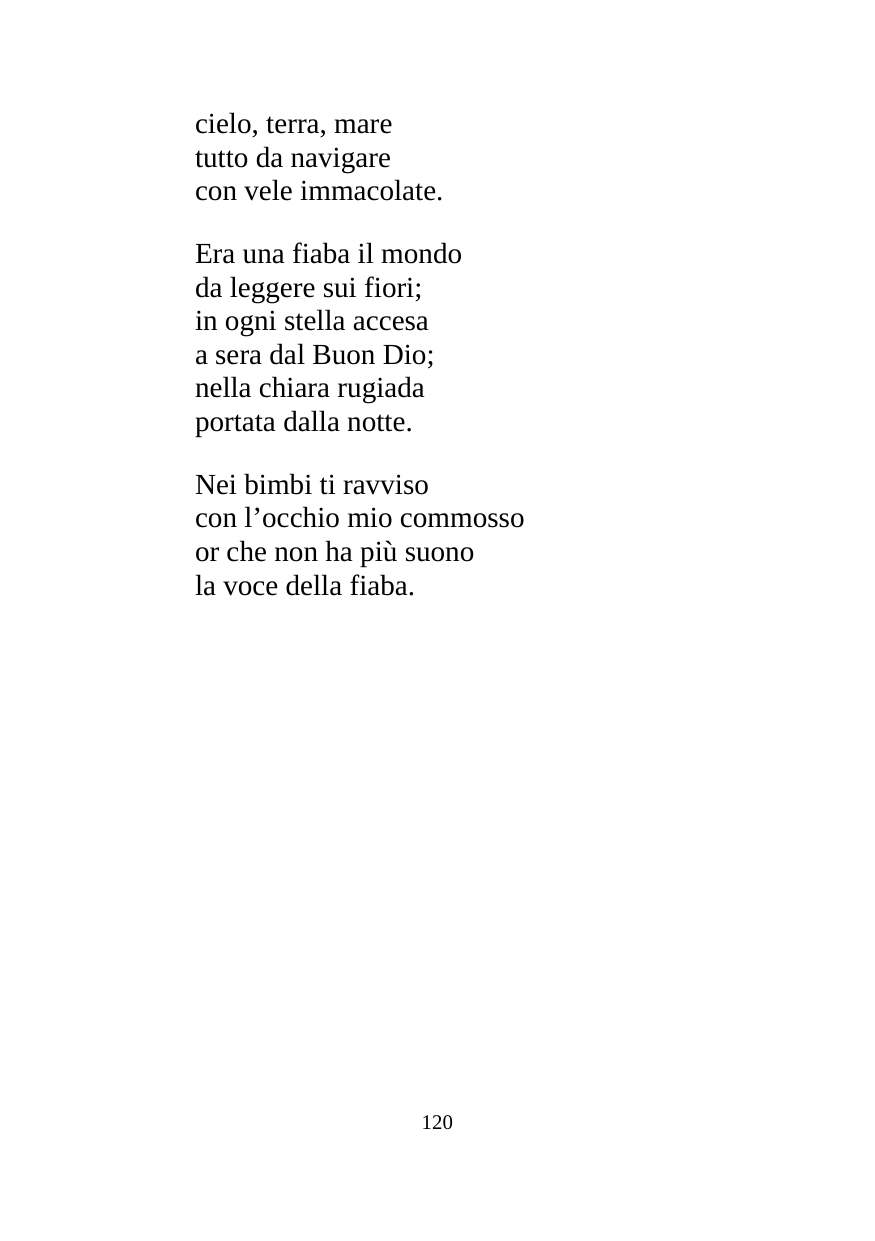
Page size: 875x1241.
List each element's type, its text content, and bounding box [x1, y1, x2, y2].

text Nei bimbi ti ravviso con l’occhio mio commosso or che non ha più suono la voce della fiaba. [195, 467, 768, 601]
text cielo, terra, mare tutto da navigare con vele immacolate. [195, 106, 768, 207]
text Era una fiaba il mondo da leggere sui fiori; in ogni stella accesa a sera dal Buon Dio; nella chiara rugiada portata dalla notte. [195, 236, 768, 438]
